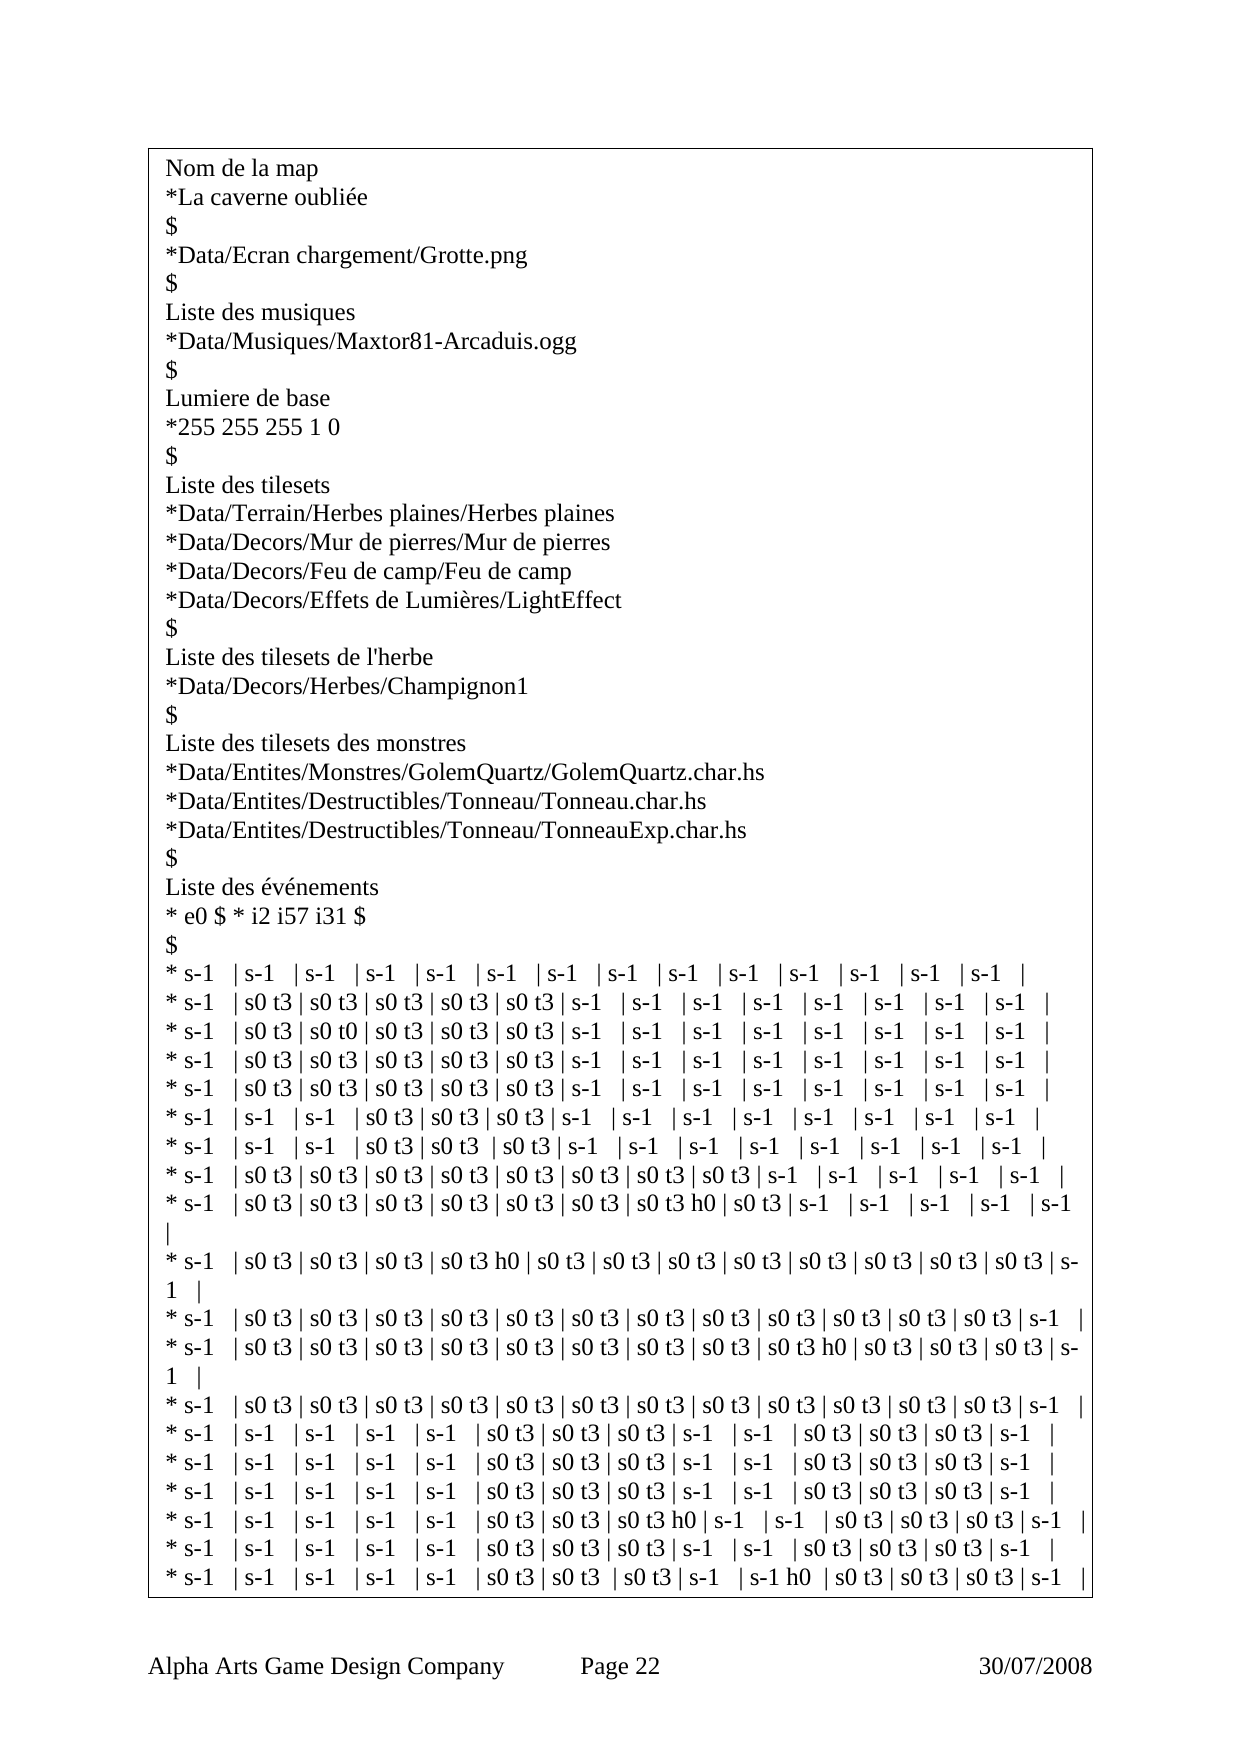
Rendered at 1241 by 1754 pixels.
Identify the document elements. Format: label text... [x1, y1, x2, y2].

table_header Nom de la map *La caverne oubliée $ *Data/Ecran chargement/Grotte.png $ Liste des musiques *Data/Musiques/Maxtor81-Arcaduis.ogg $ Lumiere de base *255 255 255 1 0 $ Liste des tilesets *Data/Terrain/Herbes plaines/Herbes plaines *Data/Decors/Mur de pierres/Mur de pierres *Data/Decors/Feu de camp/Feu de camp *Data/Decors/Effets de Lumières/LightEffect $ Liste des tilesets de l'herbe *Data/Decors/Herbes/Champignon1 $ Liste des tilesets des monstres *Data/Entites/Monstres/GolemQuartz/GolemQuartz.char.hs *Data/Entites/Destructibles/Tonneau/Tonneau.char.hs *Data/Entites/Destructibles/Tonneau/TonneauExp.char.hs $ Liste des événements * e0 $ * i2 i57 i31 $ $ * s-1 | s-1 | s-1 | s-1 | s-1 | s-1 | s-1 | s-1 | s-1 | s-1 | s-1 | s-1 | s-1 | s-1 | * s-1 | s0 t3 | s0 t3 | s0 t3 | s0 t3 | s0 t3 | s-1 | s-1 | s-1 | s-1 | s-1 | s-1 | s-1 | s-1 | * s-1 | s0 t3 | s0 t0 | s0 t3 | s0 t3 | s0 t3 | s-1 | s-1 | s-1 | s-1 | s-1 | s-1 | s-1 | s-1 | * s-1 | s0 t3 | s0 t3 | s0 t3 | s0 t3 | s0 t3 | s-1 | s-1 | s-1 | s-1 | s-1 | s-1 | s-1 | s-1 | * s-1 | s0 t3 | s0 t3 | s0 t3 | s0 t3 | s0 t3 | s-1 | s-1 | s-1 | s-1 | s-1 | s-1 | s-1 | s-1 | * s-1 | s-1 | s-1 | s0 t3 | s0 t3 | s0 t3 | s-1 | s-1 | s-1 | s-1 | s-1 | s-1 | s-1 | s-1 | * s-1 | s-1 | s-1 | s0 t3 | s0 t3 | s0 t3 | s-1 | s-1 | s-1 | s-1 | s-1 | s-1 | s-1 | s-1 | * s-1 | s0 t3 | s0 t3 | s0 t3 | s0 t3 | s0 t3 | s0 t3 | s0 t3 | s0 t3 | s-1 | s-1 | s-1 | s-1 | s-1 | * s-1 | s0 t3 | s0 t3 | s0 t3 | s0 t3 | s0 t3 | s0 t3 | s0 t3 h0 | s0 t3 | s-1 | s-1 | s-1 | s-1 | s-1 | * s-1 | s0 t3 | s0 t3 | s0 t3 | s0 t3 h0 | s0 t3 | s0 t3 | s0 t3 | s0 t3 | s0 t3 | s0 t3 | s0 t3 | s0 t3 | s-1 | * s-1 | s0 t3 | s0 t3 | s0 t3 | s0 t3 | s0 t3 | s0 t3 | s0 t3 | s0 t3 | s0 t3 | s0 t3 | s0 t3 | s0 t3 | s-1 | * s-1 | s0 t3 | s0 t3 | s0 t3 | s0 t3 | s0 t3 | s0 t3 | s0 t3 | s0 t3 | s0 t3 h0 | s0 t3 | s0 t3 | s0 t3 | s-1 | * s-1 | s0 t3 | s0 t3 | s0 t3 | s0 t3 | s0 t3 | s0 t3 | s0 t3 | s0 t3 | s0 t3 | s0 t3 | s0 t3 | s0 t3 | s-1 | * s-1 | s-1 | s-1 | s-1 | s-1 | s0 t3 | s0 t3 | s0 t3 | s-1 | s-1 | s0 t3 | s0 t3 | s0 t3 | s-1 | * s-1 | s-1 | s-1 | s-1 | s-1 | s0 t3 | s0 t3 | s0 t3 | s-1 | s-1 | s0 t3 | s0 t3 | s0 t3 | s-1 | * s-1 | s-1 | s-1 | s-1 | s-1 | s0 t3 | s0 t3 | s0 t3 | s-1 | s-1 | s0 t3 | s0 t3 | s0 t3 | s-1 | * s-1 | s-1 | s-1 | s-1 | s-1 | s0 t3 | s0 t3 | s0 t3 h0 | s-1 | s-1 | s0 t3 | s0 t3 | s0 t3 | s-1 | * s-1 | s-1 | s-1 | s-1 | s-1 | s0 t3 | s0 t3 | s0 t3 | s-1 | s-1 | s0 t3 | s0 t3 | s0 t3 | s-1 | * s-1 | s-1 | s-1 | s-1 | s-1 | s0 t3 | s0 t3 | s0 t3 | s-1 | s-1 h0 | s0 t3 | s0 t3 | s0 t3 | s-1 | [149, 149, 1092, 1597]
